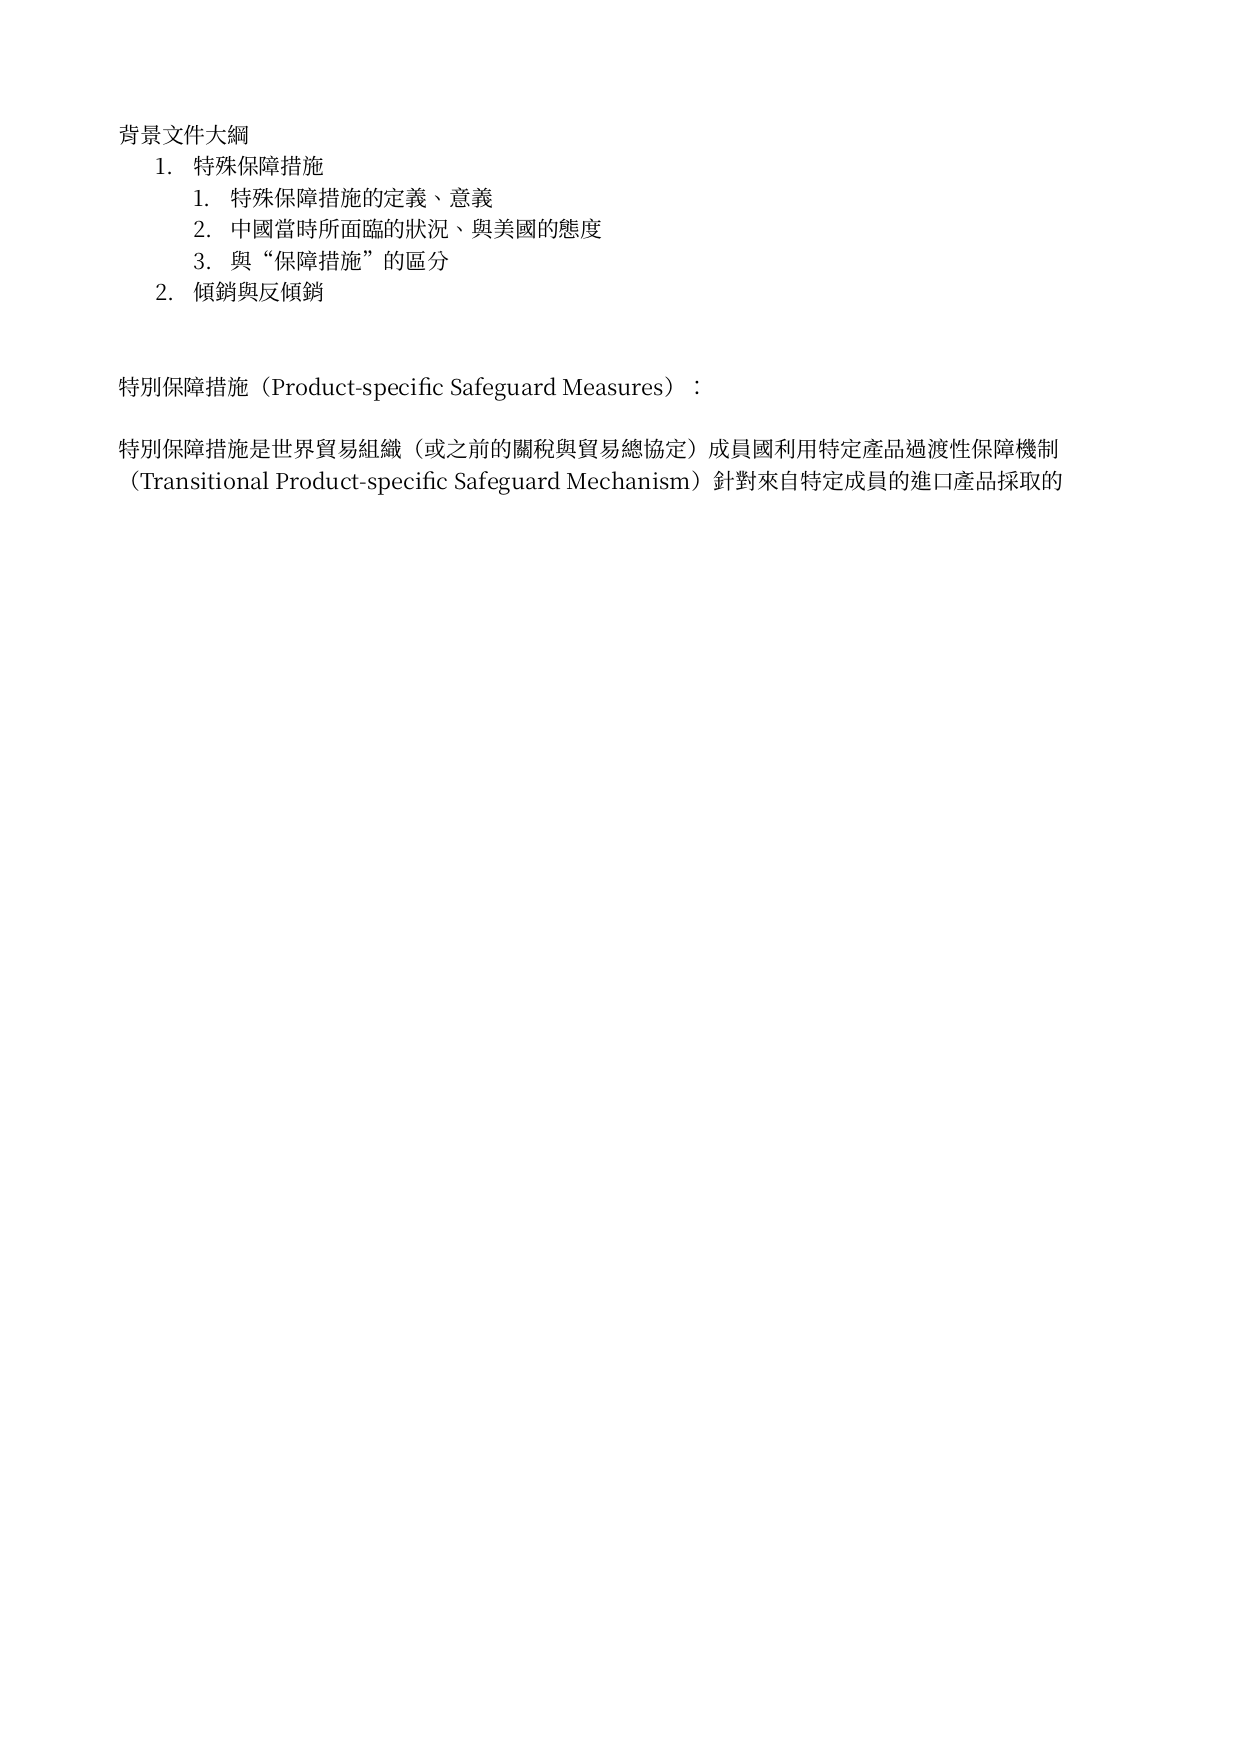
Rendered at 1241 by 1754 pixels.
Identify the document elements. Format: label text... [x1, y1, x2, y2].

text 特別保障措施是世界貿易組織（或之前的關稅與貿易總協定）成員國利用特定產品過渡性保障機制（Transitional Product-specific Safeguard Mechanism）針對來自特定成員的進口產品採取的 [118, 433, 1122, 496]
text 特別保障措施（Product-specific Safeguard Measures）： [118, 370, 1122, 401]
list 傾銷與反傾銷 [156, 275, 1122, 307]
list 中國當時所面臨的狀況、與美國的態度 [193, 212, 1122, 244]
text 背景文件大綱 [118, 118, 1122, 149]
list 與“保障措施”的區分 [193, 244, 1122, 275]
list 特殊保障措施的定義、意義 [193, 181, 1122, 212]
list 特殊保障措施 [156, 149, 1122, 181]
